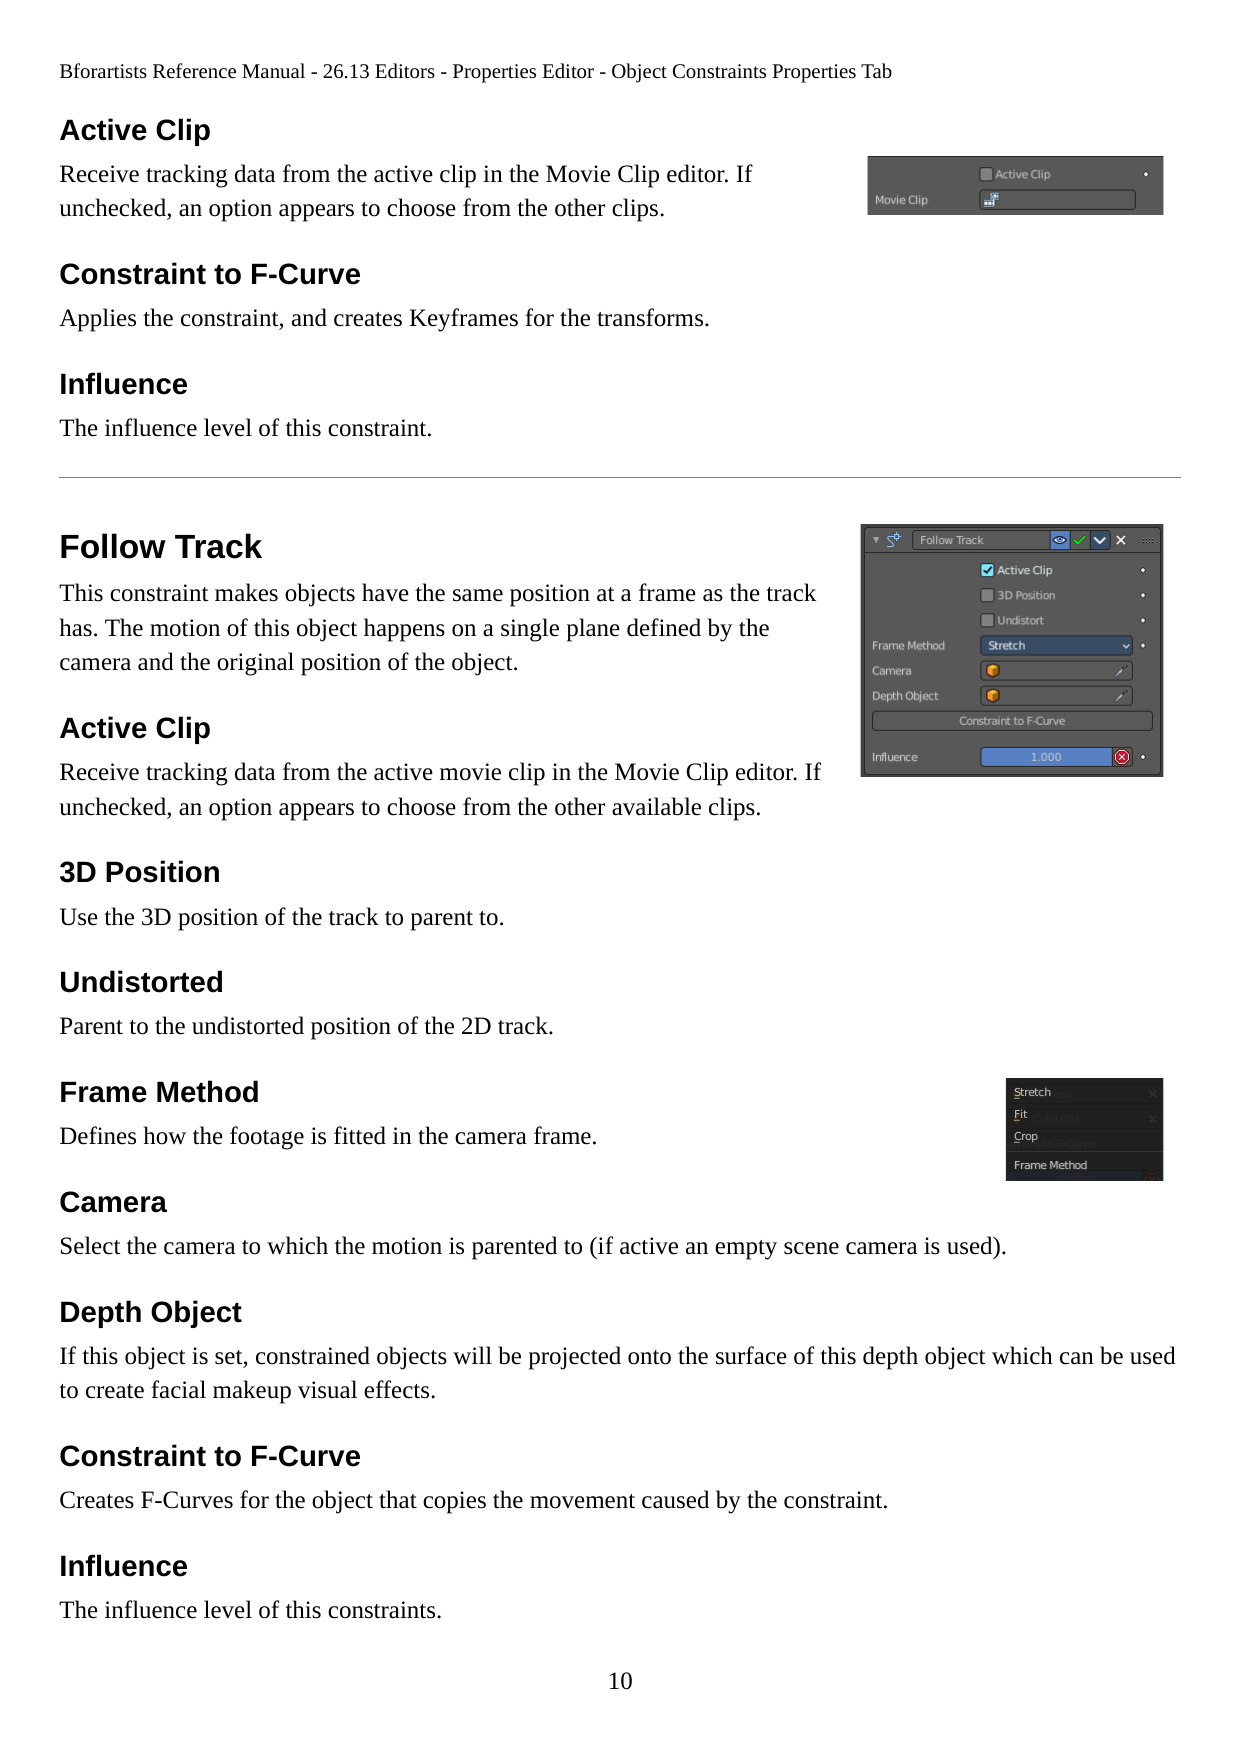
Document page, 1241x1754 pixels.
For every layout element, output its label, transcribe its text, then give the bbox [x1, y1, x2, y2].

subtitle Camera [59, 1185, 1181, 1219]
subtitle Depth Object [59, 1295, 1181, 1329]
text This constraint makes objects have the same position at a frame as the track has. The motion of this object happens on a single plane defined by the camera and the original position of the object. [59, 578, 860, 676]
subtitle Constraint to F-Curve [59, 257, 1181, 291]
subtitle Constraint to F-Curve [59, 1439, 1181, 1473]
subtitle 3D Position [59, 855, 1181, 889]
text Use the 3D position of the track to parent to. [59, 902, 1181, 930]
subtitle Frame Method [59, 1075, 1181, 1109]
text Applies the constraint, and creates Keyframes for the transforms. [59, 303, 1181, 332]
subtitle Influence [59, 1549, 1181, 1583]
picture [867, 156, 1164, 215]
subtitle Influence [59, 367, 1181, 401]
text Receive tracking data from the active movie clip in the Movie Clip editor. If unchecked, an option appears to choose from the other available clips. [59, 757, 1181, 820]
text The influence level of this constraint. [59, 413, 1181, 442]
subtitle [1164, 527, 1181, 566]
subtitle [1164, 711, 1181, 745]
text Receive tracking data from the active clip in the Movie Clip editor. If unchecked, an option appears to choose from the other clips. [59, 159, 1181, 222]
text Defines how the footage is fitted in the camera frame. [59, 1121, 1005, 1150]
text Select the camera to which the motion is parented to (if active an empty scene camera is used). [59, 1231, 1181, 1260]
subtitle Undistorted [59, 965, 1181, 999]
picture [860, 524, 1164, 777]
text The influence level of this constraints. [59, 1595, 1181, 1624]
picture [1005, 1078, 1164, 1181]
text If this object is set, constrained objects will be projected onto the surface of this depth object which can be used to create facial makeup visual effects. [59, 1341, 1181, 1404]
subtitle Follow Track [59, 527, 860, 566]
text Parent to the undistorted position of the 2D track. [59, 1011, 1181, 1040]
text Creates F-Curves for the object that copies the movement caused by the constraint. [59, 1486, 1181, 1514]
subtitle Active Clip [59, 711, 860, 745]
subtitle Active Clip [59, 113, 1181, 146]
